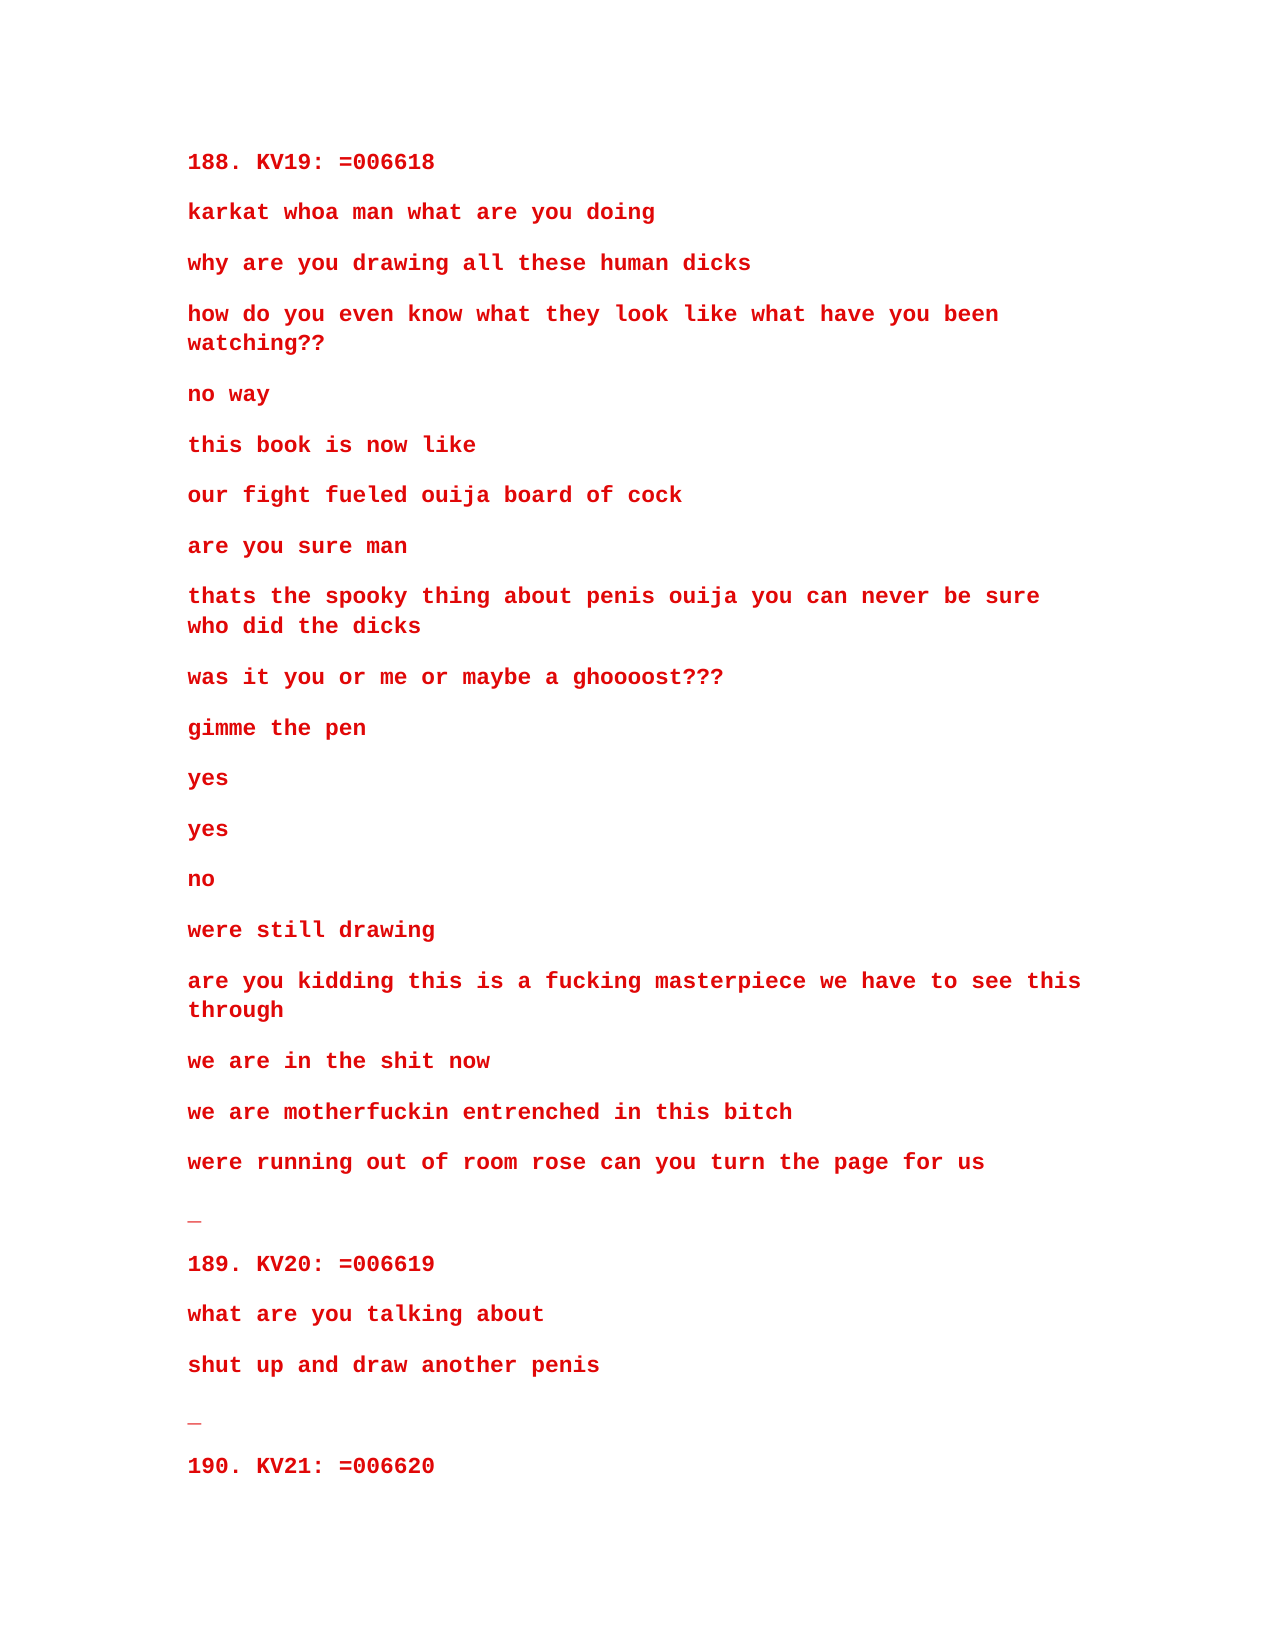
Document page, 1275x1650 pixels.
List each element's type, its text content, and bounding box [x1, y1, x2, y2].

text 189. KV20: =006619 [187, 1252, 1087, 1278]
text _ [187, 1201, 1087, 1227]
text no [187, 868, 1087, 894]
text we are in the shit now [187, 1049, 1087, 1075]
text was it you or me or maybe a ghoooost??? [187, 665, 1087, 691]
text how do you even know what they look like what have you been watching?? [187, 302, 1087, 358]
text karkat whoa man what are you doing [187, 201, 1087, 227]
text are you sure man [187, 534, 1087, 560]
text thats the spooky thing about penis ouija you can never be sure who did the dicks [187, 585, 1087, 641]
text gimme the pen [187, 716, 1087, 742]
text 188. KV19: =006618 [187, 150, 1087, 176]
text no way [187, 382, 1087, 408]
text yes [187, 766, 1087, 792]
text 190. KV21: =006620 [187, 1454, 1087, 1480]
text are you kidding this is a fucking masterpiece we have to see this through [187, 969, 1087, 1025]
text why are you drawing all these human dicks [187, 251, 1087, 277]
text we are motherfuckin entrenched in this bitch [187, 1100, 1087, 1126]
text shut up and draw another penis [187, 1353, 1087, 1379]
text what are you talking about [187, 1302, 1087, 1328]
text our fight fueled ouija board of cock [187, 483, 1087, 509]
text _ [187, 1404, 1087, 1430]
text were still drawing [187, 918, 1087, 944]
text yes [187, 817, 1087, 843]
text were running out of room rose can you turn the page for us [187, 1151, 1087, 1177]
text this book is now like [187, 433, 1087, 459]
